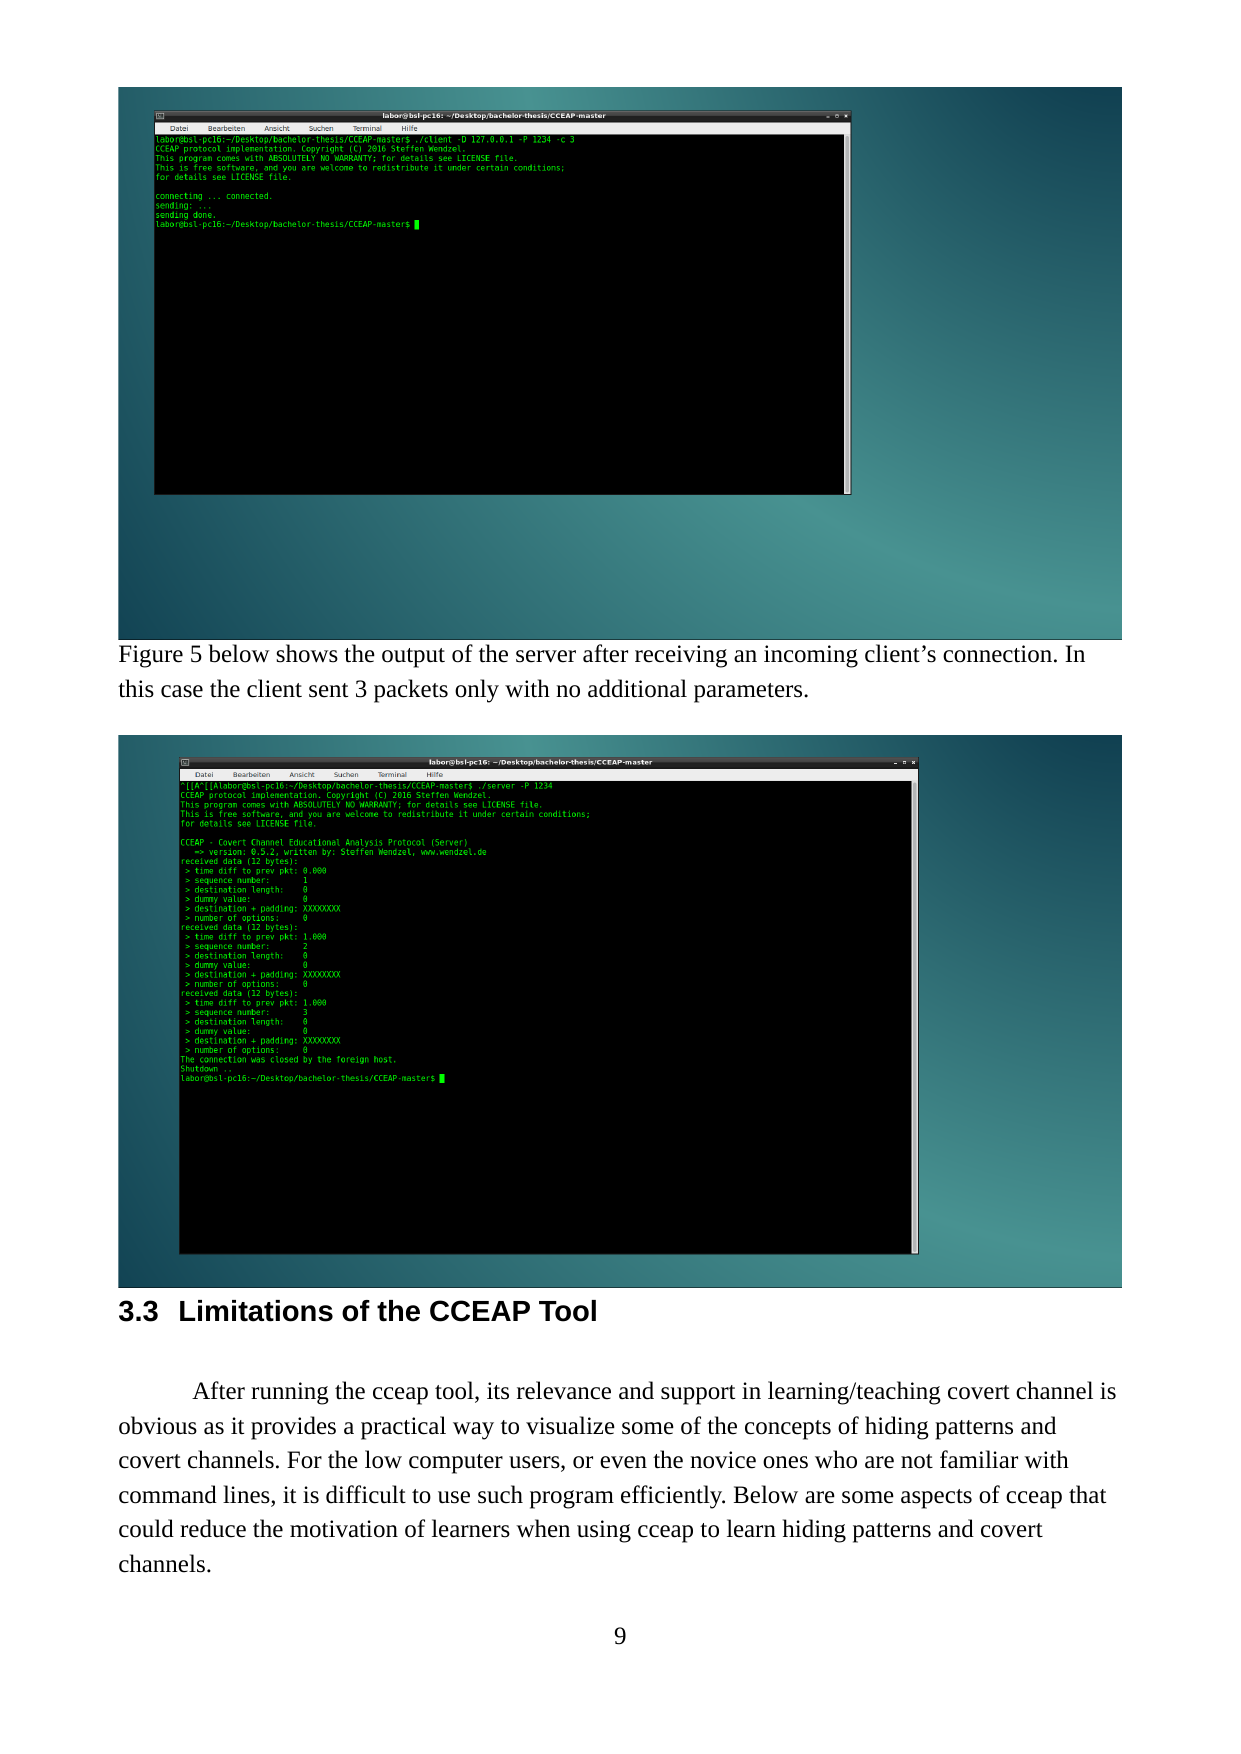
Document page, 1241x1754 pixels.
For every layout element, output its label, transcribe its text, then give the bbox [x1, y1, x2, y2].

subtitle Limitations of the CCEAP Tool [118, 1288, 1122, 1327]
text After running the cceap tool, its relevance and support in learning/teaching covert channel is obvious as it provides a practical way to visualize some of the concepts of hiding patterns and covert channels. For the low computer users, or even the novice ones who are not familiar with command lines, it is difficult to use such program efficiently. Below are some aspects of cceap that could reduce the motivation of learners when using cceap to learn hiding patterns and covert channels. [118, 1376, 1122, 1577]
text Figure 5 below shows the output of the server after receiving an incoming client’s connection. In this case the client sent 3 packets only with no additional parameters. [118, 640, 1122, 703]
